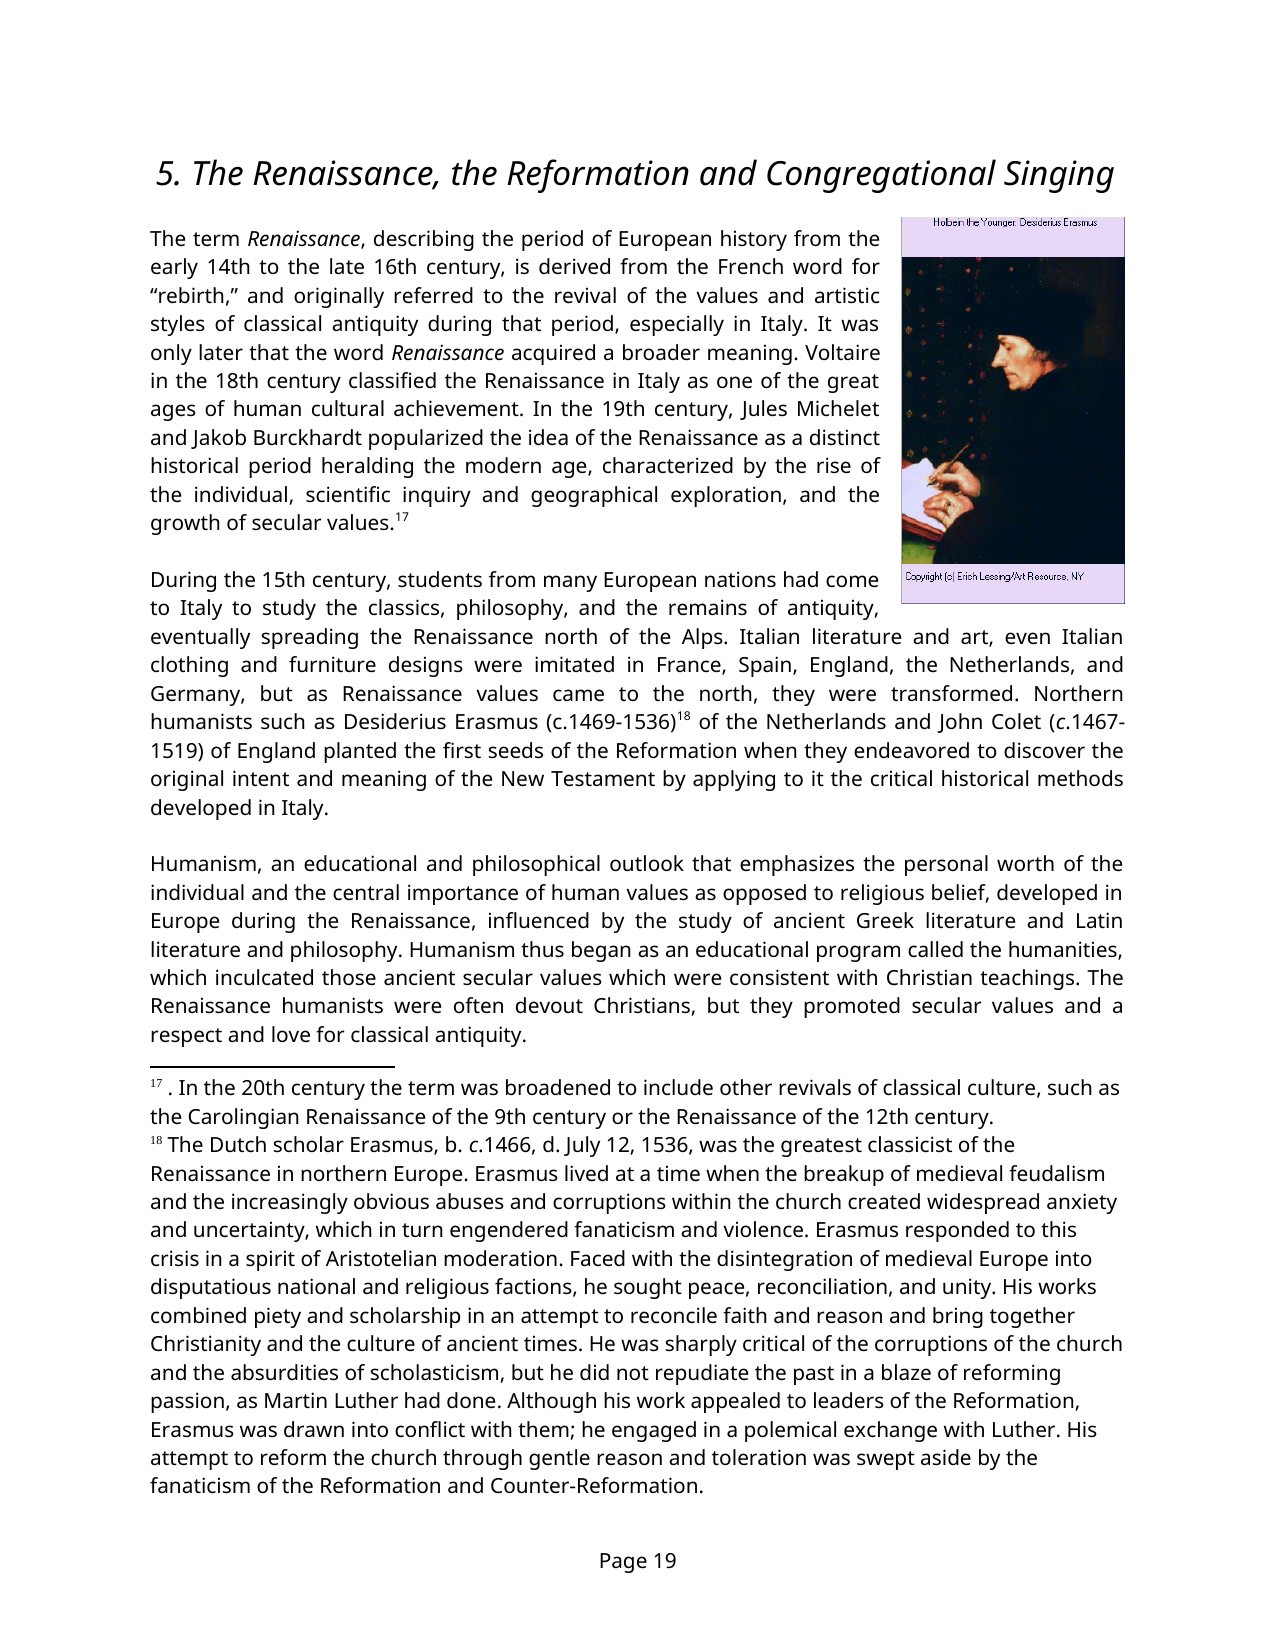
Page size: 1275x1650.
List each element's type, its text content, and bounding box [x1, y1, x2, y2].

text . In the 20th century the term was broadened to include other revivals of classical culture, such as the Carolingian Renaissance of the 9th century or the Renaissance of the 12th century. [150, 1073, 1125, 1130]
text Humanism, an educational and philosophical outlook that emphasizes the personal worth of the individual and the central importance of human values as opposed to religious belief, developed in Europe during the Renaissance, influenced by the study of ancient Greek literature and Latin literature and philosophy. Humanism thus began as an educational program called the humanities, which inculcated those ancient secular values which were consistent with Christian teachings. The Renaissance humanists were often devout Christians, but they promoted secular values and a respect and love for classical antiquity. [150, 849, 1125, 1048]
picture [901, 217, 1125, 604]
text The Dutch scholar Erasmus, b. c.1466, d. July 12, 1536, was the greatest classicist of the Renaissance in northern Europe. Erasmus lived at a time when the breakup of medieval feudalism and the increasingly obvious abuses and corruptions within the church created widespread anxiety and uncertainty, which in turn engendered fanaticism and violence. Erasmus responded to this crisis in a spirit of Aristotelian moderation. Faced with the disintegration of medieval Europe into disputatious national and religious factions, he sought peace, reconciliation, and unity. His works combined piety and scholarship in an attempt to reconcile faith and reason and bring together Christianity and the culture of ancient times. He was sharply critical of the corruptions of the church and the absurdities of scholasticism, but he did not repudiate the past in a blaze of reforming passion, as Martin Luther had done. Although his work appealed to leaders of the Reformation, Erasmus was drawn into conflict with them; he engaged in a polemical exchange with Luther. His attempt to reform the church through gentle reason and toleration was swept aside by the fanaticism of the Reformation and Counter-Reformation. [150, 1130, 1125, 1500]
text The term Renaissance, describing the period of European history from the early 14th to the late 16th century, is derived from the French word for “rebirth,” and originally referred to the revival of the values and artistic styles of classical antiquity during that period, especially in Italy. It was only later that the word Renaissance acquired a broader meaning. Voltaire in the 18th century classified the Renaissance in Italy as one of the great ages of human cultural achievement. In the 19th century, Jules Michelet and Jakob Burckhardt popularized the idea of the Renaissance as a distinct historical period heralding the modern age, characterized by the rise of the individual, scientific inquiry and geographical exploration, and the growth of secular values. [150, 224, 900, 537]
text During the 15th century, students from many European nations had come to Italy to study the classics, philosophy, and the remains of antiquity, eventually spreading the Renaissance north of the Alps. Italian literature and art, even Italian clothing and furniture designs were imitated in France, Spain, England, the Netherlands, and Germany, but as Renaissance values came to the north, they were transformed. Northern humanists such as Desiderius Erasmus (c.1469-1536) of the Netherlands and John Colet (c.1467-1519) of England planted the first seeds of the Reformation when they endeavored to discover the original intent and meaning of the New Testament by applying to it the critical historical methods developed in Italy. [150, 565, 1125, 821]
subtitle 5. The Renaissance, the Reformation and Congregational Singing [150, 150, 1125, 195]
